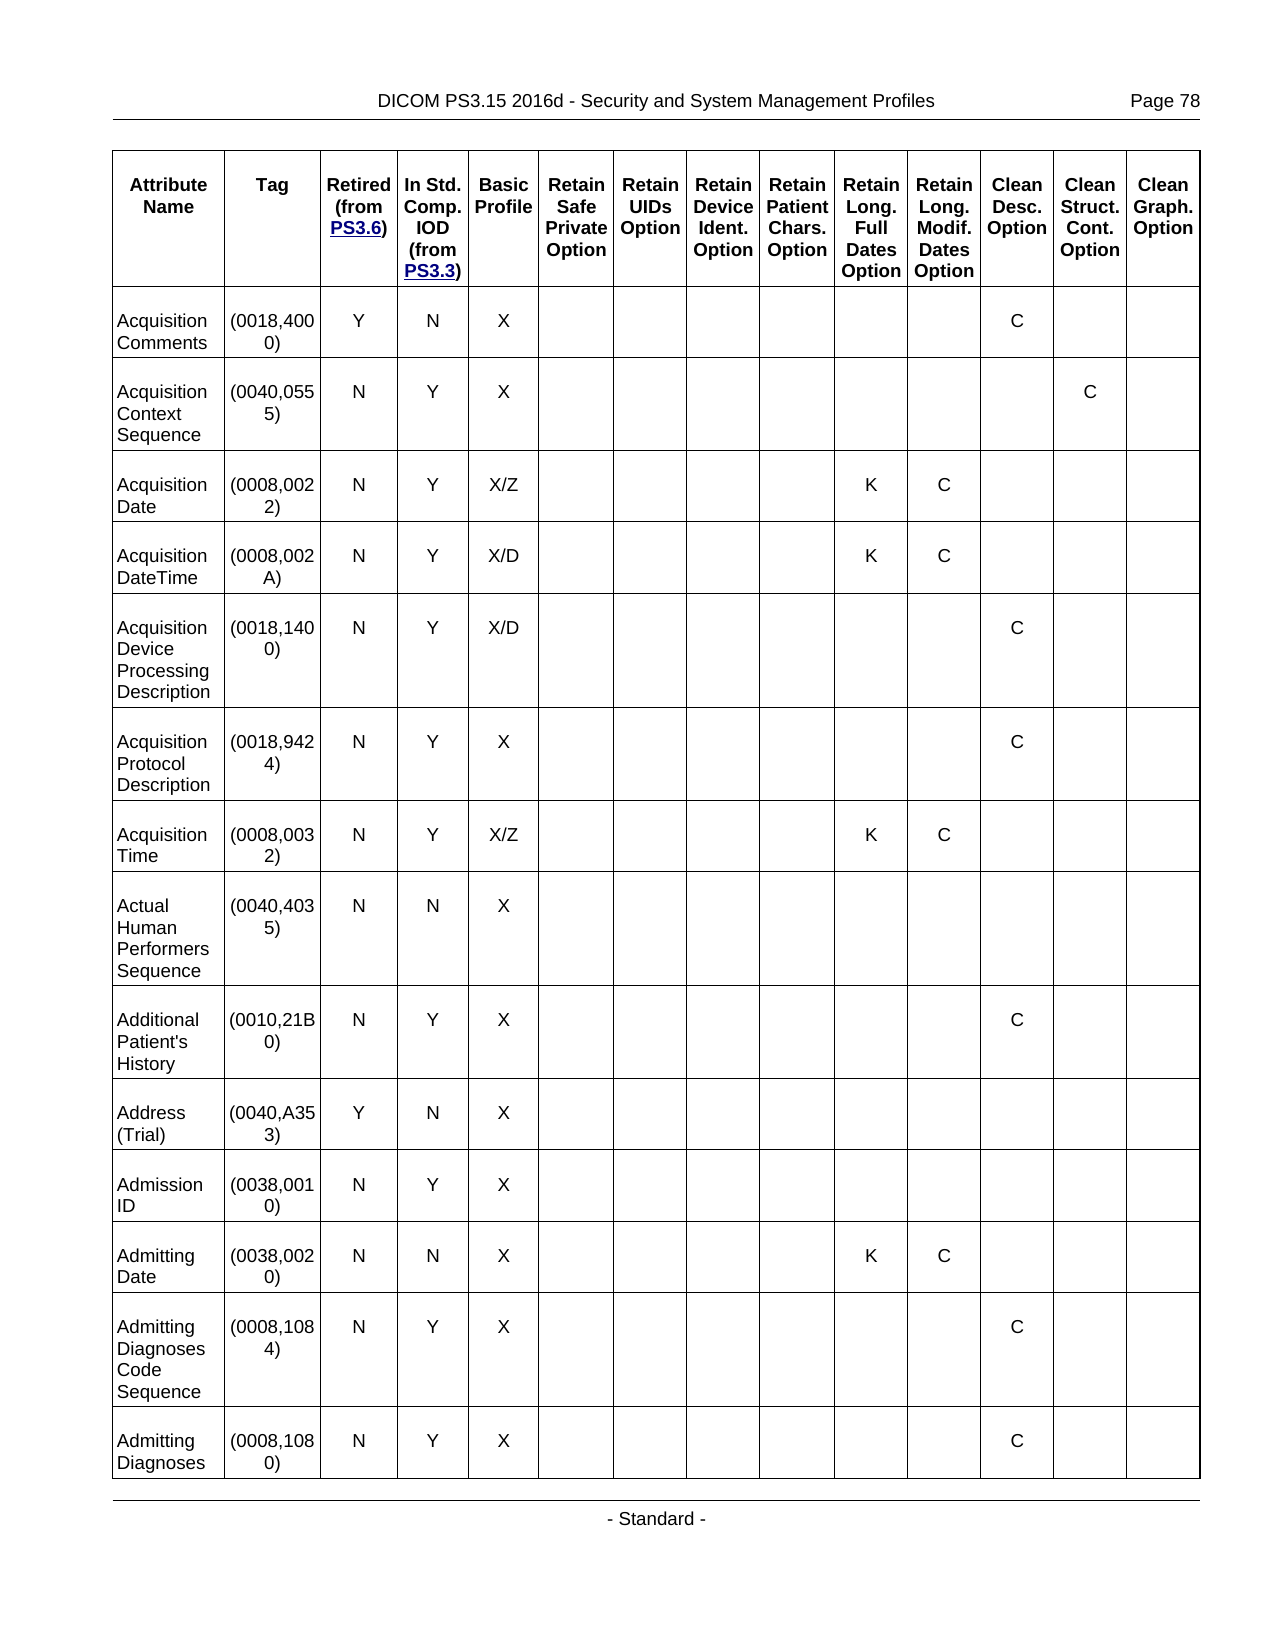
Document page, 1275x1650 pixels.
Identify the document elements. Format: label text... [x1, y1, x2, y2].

table_cell [908, 986, 980, 1078]
table_cell Admitting Date [113, 1222, 224, 1292]
table_cell [981, 358, 1053, 450]
table_cell C [981, 986, 1053, 1078]
table_cell [981, 801, 1053, 871]
table_cell [687, 801, 759, 871]
table_cell [908, 872, 980, 985]
table_cell [760, 522, 834, 592]
table_cell (0018,1400) [225, 594, 320, 707]
table_cell [1127, 986, 1199, 1078]
table_cell X/Z [469, 451, 538, 521]
table_cell N [321, 708, 397, 800]
table_cell [1054, 1407, 1126, 1477]
table_cell Y [398, 594, 468, 707]
table_cell (0008,1084) [225, 1293, 320, 1406]
table_cell X [469, 1150, 538, 1221]
table_header Retired (from PS3.6) [321, 151, 397, 286]
table_cell N [321, 522, 397, 592]
table_cell [1054, 1293, 1126, 1406]
table_cell [1127, 594, 1199, 707]
table_cell [687, 594, 759, 707]
table_cell Y [398, 1407, 468, 1477]
table_cell [760, 1222, 834, 1292]
table_cell [539, 1407, 613, 1477]
table_cell Y [398, 1293, 468, 1406]
table_cell [760, 358, 834, 450]
table_cell [539, 594, 613, 707]
table_cell (0040,0555) [225, 358, 320, 450]
table_cell C [908, 801, 980, 871]
table_cell Actual Human Performers Sequence [113, 872, 224, 985]
table_cell X [469, 986, 538, 1078]
table_cell [687, 1293, 759, 1406]
table_header Retain Patient Chars. Option [760, 151, 834, 286]
table_header In Std. Comp. IOD (from PS3.3) [398, 151, 468, 286]
table_cell X [469, 1222, 538, 1292]
table_header Retain Long. Full Dates Option [835, 151, 907, 286]
table_cell [760, 1150, 834, 1221]
table_cell [908, 1293, 980, 1406]
table_cell [1127, 708, 1199, 800]
table_cell N [321, 1293, 397, 1406]
table_cell [1127, 522, 1199, 592]
table_cell [1127, 451, 1199, 521]
table_header Clean Graph. Option [1127, 151, 1199, 286]
table_cell [1054, 287, 1126, 357]
table_cell (0010,21B0) [225, 986, 320, 1078]
table_cell X [469, 708, 538, 800]
table_cell (0008,1080) [225, 1407, 320, 1477]
table_cell [835, 986, 907, 1078]
table_cell [835, 594, 907, 707]
table_cell N [398, 1222, 468, 1292]
table_cell X/D [469, 522, 538, 592]
table_cell [1054, 708, 1126, 800]
table_cell X [469, 1293, 538, 1406]
table_cell N [321, 872, 397, 985]
table_cell [1127, 358, 1199, 450]
table_cell Additional Patient's History [113, 986, 224, 1078]
table_cell [539, 1293, 613, 1406]
table_cell C [981, 708, 1053, 800]
table_cell X [469, 872, 538, 985]
table_cell Y [398, 522, 468, 592]
table_cell [539, 1150, 613, 1221]
table_cell N [321, 801, 397, 871]
table_cell C [908, 451, 980, 521]
table_cell (0018,9424) [225, 708, 320, 800]
table_header Clean Struct. Cont. Option [1054, 151, 1126, 286]
table_cell [614, 708, 686, 800]
table_cell [760, 1293, 834, 1406]
table_cell [981, 1222, 1053, 1292]
table_cell K [835, 801, 907, 871]
table_cell K [835, 522, 907, 592]
table_cell [760, 872, 834, 985]
table_cell [981, 1150, 1053, 1221]
table_cell Y [398, 358, 468, 450]
table_cell X [469, 358, 538, 450]
table_cell Acquisition DateTime [113, 522, 224, 592]
table_header Retain Safe Private Option [539, 151, 613, 286]
table_cell [687, 708, 759, 800]
table_cell [760, 1407, 834, 1477]
table_cell [687, 986, 759, 1078]
table_cell N [398, 1079, 468, 1149]
table_cell (0038,0010) [225, 1150, 320, 1221]
table_cell [1054, 522, 1126, 592]
table_cell C [908, 1222, 980, 1292]
table_cell [981, 522, 1053, 592]
table_cell [614, 1407, 686, 1477]
table_cell [539, 287, 613, 357]
table_cell Acquisition Protocol Description [113, 708, 224, 800]
table_cell [1127, 287, 1199, 357]
table_cell K [835, 451, 907, 521]
table_cell [981, 872, 1053, 985]
table_cell [614, 1079, 686, 1149]
table_cell [614, 1150, 686, 1221]
table_cell (0040,A353) [225, 1079, 320, 1149]
table_cell Acquisition Date [113, 451, 224, 521]
table_cell [1054, 451, 1126, 521]
table_header Retain Device Ident. Option [687, 151, 759, 286]
table_cell [539, 872, 613, 985]
table_cell (0008,002A) [225, 522, 320, 592]
table_cell N [321, 451, 397, 521]
table_header Clean Desc. Option [981, 151, 1053, 286]
table_cell [539, 358, 613, 450]
table_cell [614, 287, 686, 357]
table_cell Admitting Diagnoses Code Sequence [113, 1293, 224, 1406]
table_cell [614, 1293, 686, 1406]
table_cell [1127, 1222, 1199, 1292]
table_cell Acquisition Time [113, 801, 224, 871]
table_cell [614, 594, 686, 707]
table_header Retain UIDs Option [614, 151, 686, 286]
table_cell [835, 287, 907, 357]
table_cell Acquisition Device Processing Description [113, 594, 224, 707]
table_cell N [321, 1150, 397, 1221]
table_cell Y [398, 801, 468, 871]
table_cell [835, 1150, 907, 1221]
table_cell [614, 522, 686, 592]
table_cell [908, 594, 980, 707]
table_cell [1054, 986, 1126, 1078]
table_cell X [469, 287, 538, 357]
table_cell [908, 708, 980, 800]
table_cell (0040,4035) [225, 872, 320, 985]
table_cell [687, 451, 759, 521]
table_cell [981, 451, 1053, 521]
table_cell Y [398, 1150, 468, 1221]
table_cell [614, 358, 686, 450]
table_cell Y [398, 986, 468, 1078]
table_cell [539, 522, 613, 592]
table_cell [539, 801, 613, 871]
table_cell X [469, 1079, 538, 1149]
table_cell [1054, 1150, 1126, 1221]
table_cell [760, 594, 834, 707]
table_cell N [321, 1407, 397, 1477]
table_cell C [908, 522, 980, 592]
table_cell [614, 451, 686, 521]
table_cell [687, 1079, 759, 1149]
table_cell [687, 1407, 759, 1477]
table_cell [687, 358, 759, 450]
table_cell [1054, 594, 1126, 707]
table_cell X [469, 1407, 538, 1477]
table_cell Acquisition Context Sequence [113, 358, 224, 450]
table_cell [1127, 1407, 1199, 1477]
table_cell [908, 358, 980, 450]
table_cell N [398, 287, 468, 357]
table_cell [835, 1407, 907, 1477]
table_cell [539, 1079, 613, 1149]
table_cell [760, 451, 834, 521]
table_header Retain Long. Modif. Dates Option [908, 151, 980, 286]
table_cell [1127, 1150, 1199, 1221]
table_cell [908, 1407, 980, 1477]
table_cell Address (Trial) [113, 1079, 224, 1149]
table_cell N [398, 872, 468, 985]
table_cell [908, 1079, 980, 1149]
table_cell [760, 1079, 834, 1149]
table_cell [908, 1150, 980, 1221]
table_header Attribute Name [113, 151, 224, 286]
table_header Basic Profile [469, 151, 538, 286]
table_cell C [981, 1293, 1053, 1406]
table_cell [687, 872, 759, 985]
table_cell [835, 1079, 907, 1149]
table_cell Acquisition Comments [113, 287, 224, 357]
table_cell [614, 1222, 686, 1292]
table_cell [539, 708, 613, 800]
table_cell [760, 287, 834, 357]
table_cell (0008,0032) [225, 801, 320, 871]
table_cell [835, 358, 907, 450]
table_cell [539, 1222, 613, 1292]
table_cell [835, 872, 907, 985]
table_cell [687, 1150, 759, 1221]
table_cell C [981, 594, 1053, 707]
table_cell Y [398, 451, 468, 521]
table_cell [1127, 872, 1199, 985]
table_cell N [321, 986, 397, 1078]
table_cell [687, 287, 759, 357]
table_cell [539, 986, 613, 1078]
table_cell [1054, 1222, 1126, 1292]
table_cell Admission ID [113, 1150, 224, 1221]
table_cell [760, 986, 834, 1078]
table_cell [760, 801, 834, 871]
table_cell C [981, 287, 1053, 357]
table_cell K [835, 1222, 907, 1292]
table_header Tag [225, 151, 320, 286]
table_cell Y [321, 287, 397, 357]
table_cell Y [321, 1079, 397, 1149]
table_cell [539, 451, 613, 521]
table_cell N [321, 594, 397, 707]
table_cell Admitting Diagnoses [113, 1407, 224, 1477]
table_cell C [981, 1407, 1053, 1477]
table_cell [1054, 801, 1126, 871]
table_cell [835, 708, 907, 800]
table_cell (0038,0020) [225, 1222, 320, 1292]
table_cell (0008,0022) [225, 451, 320, 521]
table_cell [687, 1222, 759, 1292]
table_cell [760, 708, 834, 800]
table_cell [835, 1293, 907, 1406]
table_cell [1054, 872, 1126, 985]
table_cell [981, 1079, 1053, 1149]
table_cell [1054, 1079, 1126, 1149]
table_cell N [321, 1222, 397, 1292]
table_cell [614, 872, 686, 985]
table_cell C [1054, 358, 1126, 450]
table_cell X/Z [469, 801, 538, 871]
table_cell [1127, 1293, 1199, 1406]
table_cell [614, 801, 686, 871]
table_cell (0018,4000) [225, 287, 320, 357]
table_cell [614, 986, 686, 1078]
table_cell [908, 287, 980, 357]
table_cell [687, 522, 759, 592]
table_cell N [321, 358, 397, 450]
table_cell Y [398, 708, 468, 800]
table_cell [1127, 1079, 1199, 1149]
table_cell X/D [469, 594, 538, 707]
table_cell [1127, 801, 1199, 871]
